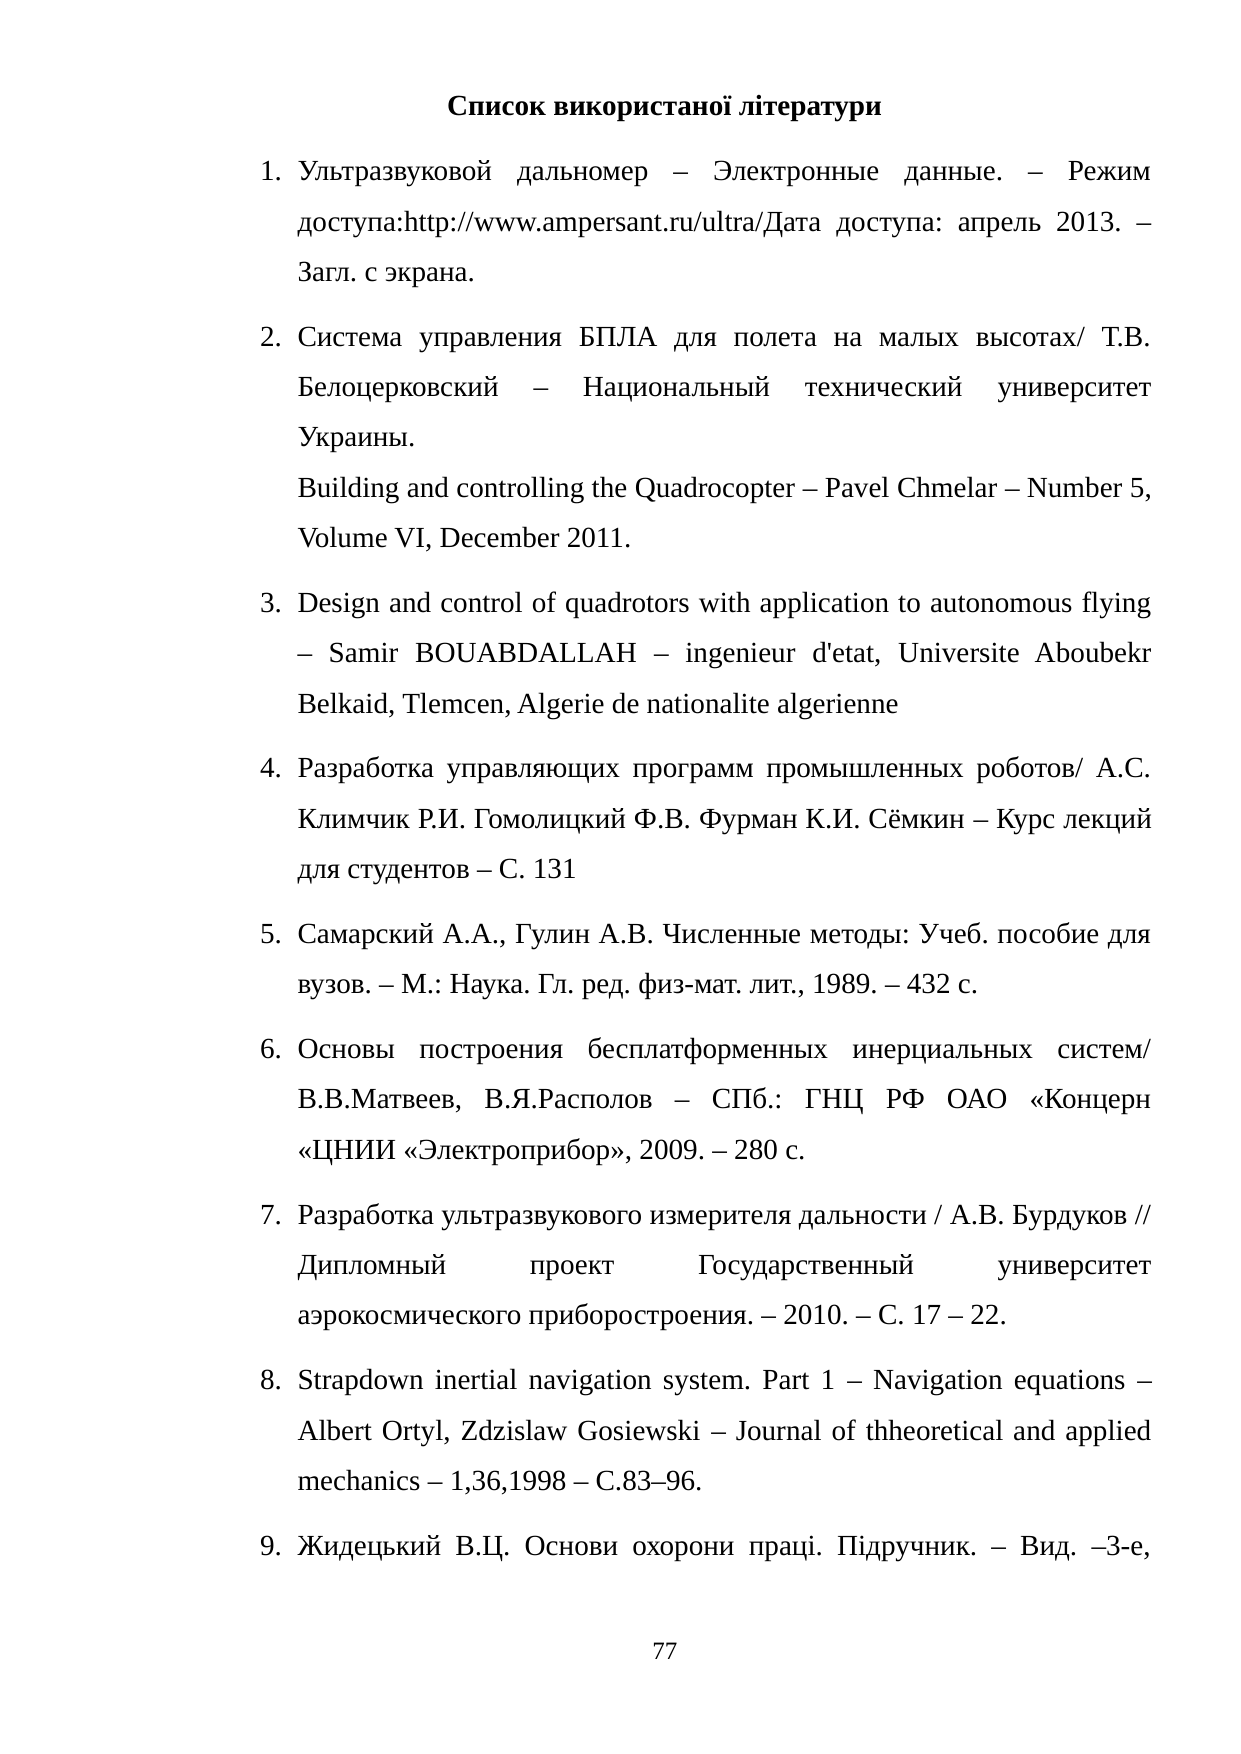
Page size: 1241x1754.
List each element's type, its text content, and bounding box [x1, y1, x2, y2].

list Самарский А.А., Гулин А.В. Численные методы: Учеб. пособие для вузов. – М.: Наука. Гл. ред. физ-мат. лит., 1989. – 432 с. [260, 916, 1152, 1000]
text Список використаної літератури [177, 88, 1152, 122]
list Design and control of quadrotors with application to autonomous flying – Samir BOUABDALLAH – ingenieur d'etat, Universite Aboubekr Belkaid, Tlemcen, Algerie de nationalite algerienne [260, 585, 1152, 719]
list Ультразвуковой дальномер – Электронные данные. – Режим доступа:http://www.ampersant.ru/ultra/Дата доступа: апрель 2013. – Загл. с экрана. [260, 153, 1152, 288]
list Жидецький В.Ц. Основи охорони праці. Підручник. – Вид. –3-е, [260, 1528, 1152, 1561]
list Система управления БПЛА для полета на малых высотах/ Т.В. Белоцерковский – Национальный технический университет Украины. Building and controlling the Quadrocopter – Pavel Chmelar – Number 5, Volume VI, December 2011. [260, 319, 1152, 554]
list Strapdown inertial navigation system. Part 1 – Navigation equations – Albert Ortyl, Zdzislaw Gosiewski – Journal of thheoretical and applied mechanics – 1,36,1998 – C.83–96. [260, 1362, 1152, 1497]
list Основы построения бесплатформенных инерциальных систем/ В.В.Матвеев, В.Я.Располов – СПб.: ГНЦ РФ ОАО «Концерн «ЦНИИ «Электроприбор», 2009. – 280 с. [260, 1031, 1152, 1166]
list Разработка ультразвукового измерителя дальности / А.В. Бурдуков // Дипломный проект Государственный университет аэрокосмического приборостроения. – 2010. – С. 17 – 22. [260, 1197, 1152, 1331]
list Разработка управляющих программ промышленных роботов/ А.С. Климчик Р.И. Гомолицкий Ф.В. Фурман К.И. Сёмкин – Курс лекций для студентов – C. 131 [260, 751, 1152, 885]
